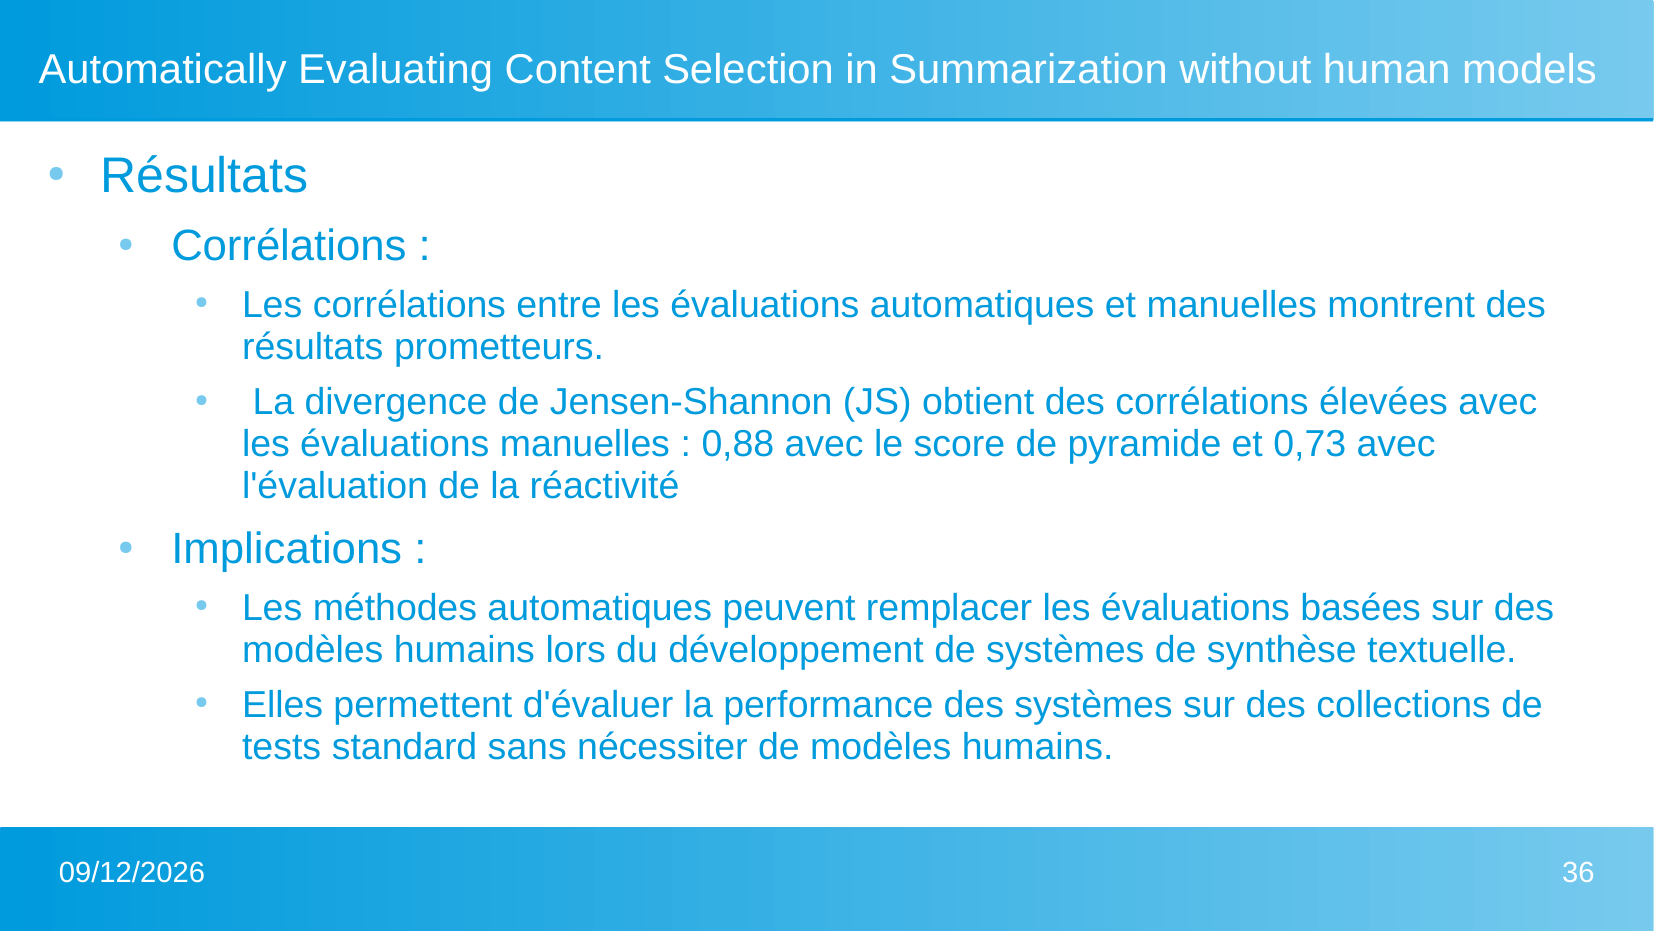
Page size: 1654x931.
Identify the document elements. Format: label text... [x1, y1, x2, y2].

title Automatically Evaluating Content Selection in Summarization without human models [0, 22, 1625, 116]
list Résultats Corrélations : Les corrélations entre les évaluations automatiques et manuelles montrent des résultats prometteurs. La divergence de Jensen-Shannon (JS) obtient des corrélations élevées avec les évaluations manuelles : 0,88 avec le score de pyramide et 0,73 avec l'évaluation de la réactivité Implications : Les méthodes automatiques peuvent remplacer les évaluations basées sur des modèles humains lors du développement de systèmes de synthèse textuelle. Elles permettent d'évaluer la performance des systèmes sur des collections de tests standard sans nécessiter de modèles humains. [29, 147, 1565, 739]
